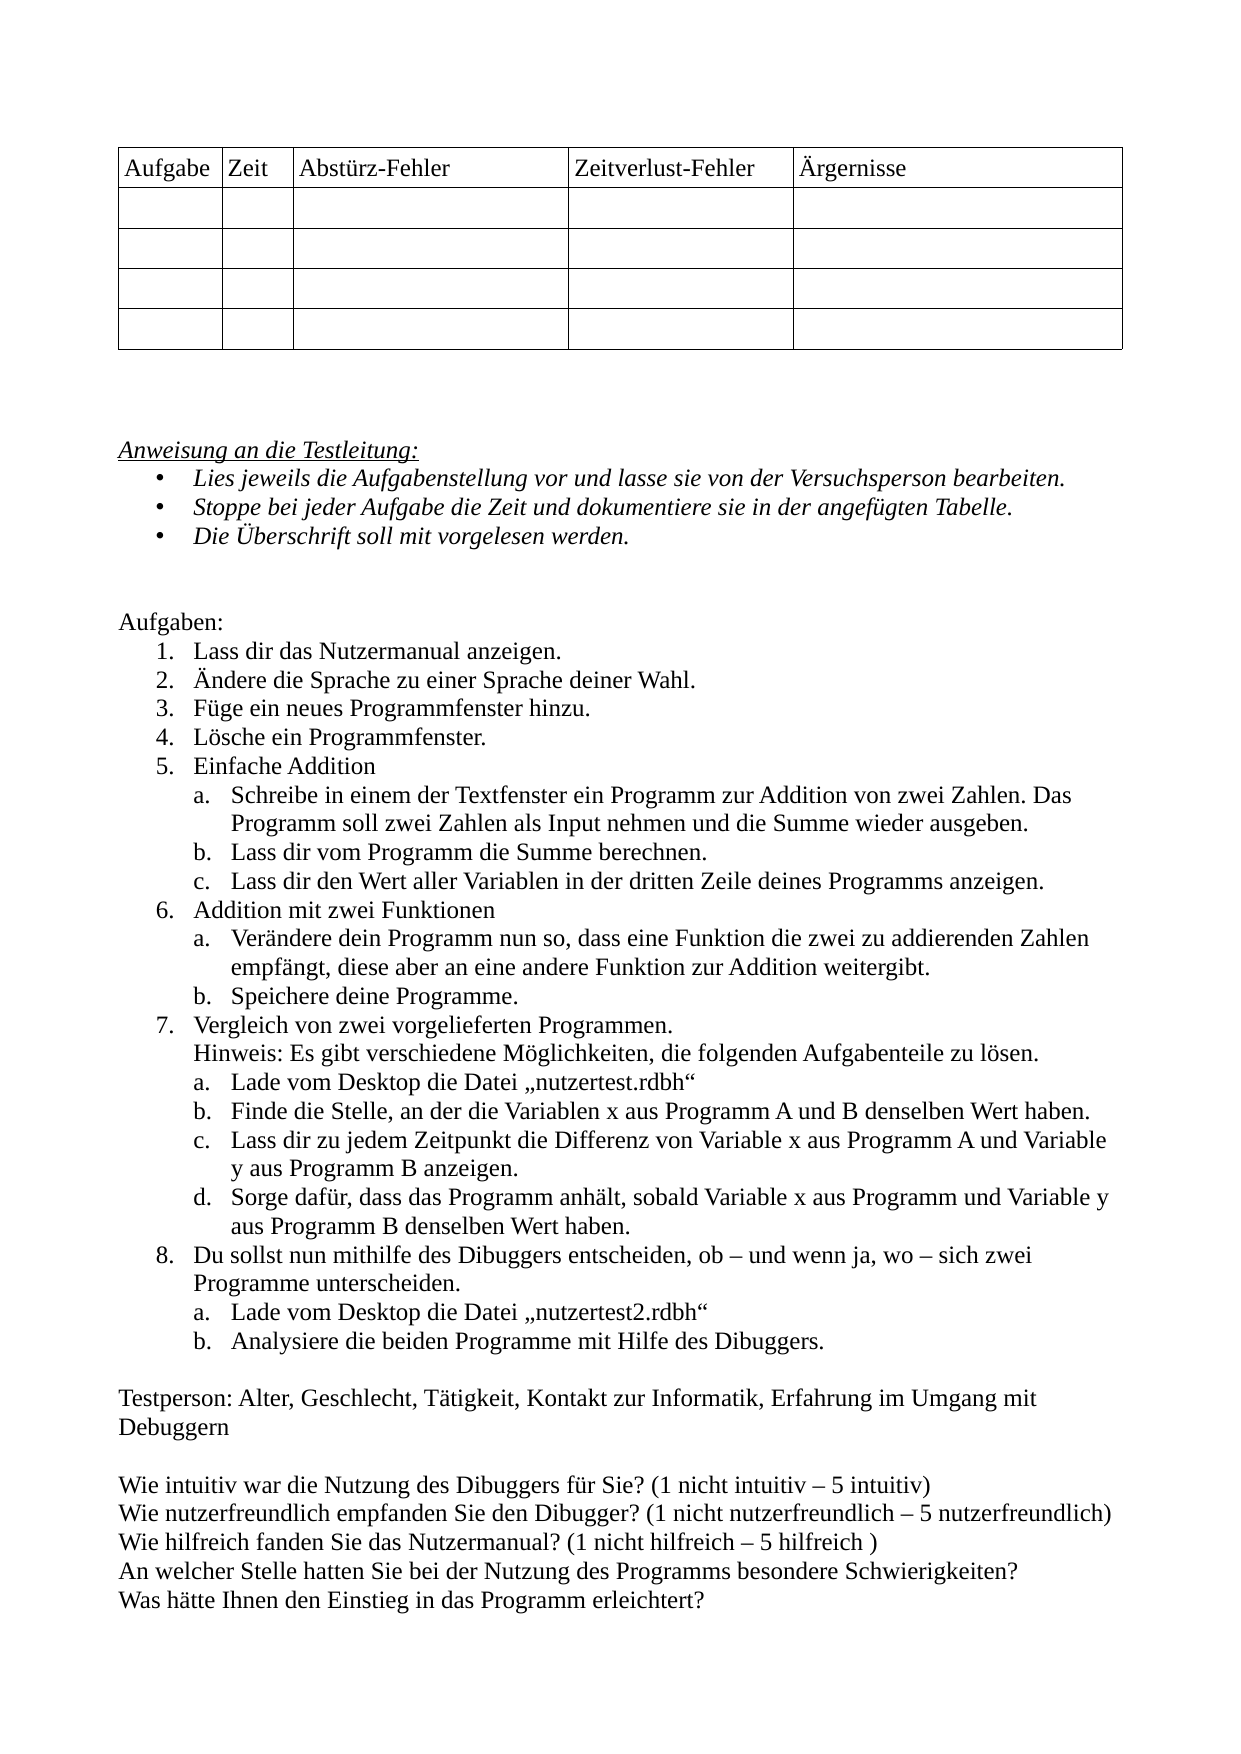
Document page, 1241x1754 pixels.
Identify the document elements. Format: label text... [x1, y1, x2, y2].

text Testperson: Alter, Geschlecht, Tätigkeit, Kontakt zur Informatik, Erfahrung im Umgang mit Debuggern [118, 1383, 1122, 1441]
text Anweisung an die Testleitung: [118, 435, 1122, 463]
list Sorge dafür, dass das Programm anhält, sobald Variable x aus Programm und Variable y aus Programm B denselben Wert haben. [193, 1182, 1122, 1240]
text Was hätte Ihnen den Einstieg in das Programm erleichtert? [118, 1585, 1122, 1613]
table_cell [223, 309, 293, 348]
list Du sollst nun mithilfe des Dibuggers entscheiden, ob – und wenn ja, wo – sich zwei Programme unterscheiden. [156, 1240, 1122, 1297]
table_cell [294, 309, 568, 348]
table_cell [223, 188, 293, 227]
list Ändere die Sprache zu einer Sprache deiner Wahl. [156, 665, 1122, 693]
table_header Abstürz-Fehler [294, 148, 568, 187]
table_cell [794, 188, 1122, 227]
table_cell [794, 309, 1122, 348]
table_cell [119, 229, 222, 268]
table_cell [119, 269, 222, 308]
table_header Ärgernisse [794, 148, 1122, 187]
table_cell [294, 269, 568, 308]
text An welcher Stelle hatten Sie bei der Nutzung des Programms besondere Schwierigkeiten? [118, 1556, 1122, 1585]
list Lösche ein Programmfenster. [156, 722, 1122, 751]
list Füge ein neues Programmfenster hinzu. [156, 693, 1122, 722]
table_cell [119, 188, 222, 227]
text Aufgaben: [118, 607, 1122, 636]
table_cell [294, 229, 568, 268]
table_header Aufgabe [119, 148, 222, 187]
list Finde die Stelle, an der die Variablen x aus Programm A und B denselben Wert haben. [193, 1096, 1122, 1125]
table_cell [794, 229, 1122, 268]
list Die Überschrift soll mit vorgelesen werden. [156, 521, 1122, 550]
table_cell [223, 229, 293, 268]
list Analysiere die beiden Programme mit Hilfe des Dibuggers. [193, 1326, 1122, 1355]
list Lade vom Desktop die Datei „nutzertest.rdbh“ [193, 1067, 1122, 1096]
list Einfache Addition [156, 751, 1122, 780]
list Lade vom Desktop die Datei „nutzertest2.rdbh“ [193, 1297, 1122, 1326]
text Wie nutzerfreundlich empfanden Sie den Dibugger? (1 nicht nutzerfreundlich – 5 nutzerfreundlich) [118, 1498, 1122, 1527]
table_cell [223, 269, 293, 308]
table_cell [119, 309, 222, 348]
list Lass dir vom Programm die Summe berechnen. [193, 837, 1122, 866]
list Speichere deine Programme. [193, 981, 1122, 1010]
text Wie hilfreich fanden Sie das Nutzermanual? (1 nicht hilfreich – 5 hilfreich ) [118, 1527, 1122, 1556]
table_cell [569, 269, 793, 308]
list Lass dir den Wert aller Variablen in der dritten Zeile deines Programms anzeigen. [193, 866, 1122, 895]
list Verändere dein Programm nun so, dass eine Funktion die zwei zu addierenden Zahlen empfängt, diese aber an eine andere Funktion zur Addition weitergibt. [193, 923, 1122, 981]
list Schreibe in einem der Textfenster ein Programm zur Addition von zwei Zahlen. Das Programm soll zwei Zahlen als Input nehmen und die Summe wieder ausgeben. [193, 780, 1122, 837]
list Lass dir das Nutzermanual anzeigen. [156, 636, 1122, 665]
table_header Zeitverlust-Fehler [569, 148, 793, 187]
list Stoppe bei jeder Aufgabe die Zeit und dokumentiere sie in der angefügten Tabelle. [156, 492, 1122, 521]
table_cell [569, 309, 793, 348]
table_cell [569, 229, 793, 268]
table_header Zeit [223, 148, 293, 187]
list Lies jeweils die Aufgabenstellung vor und lasse sie von der Versuchsperson bearbeiten. [156, 463, 1122, 492]
list Addition mit zwei Funktionen [156, 895, 1122, 923]
table_cell [294, 188, 568, 227]
list Lass dir zu jedem Zeitpunkt die Differenz von Variable x aus Programm A und Variable y aus Programm B anzeigen. [193, 1125, 1122, 1182]
list Hinweis: Es gibt verschiedene Möglichkeiten, die folgenden Aufgabenteile zu lösen. [156, 1038, 1122, 1067]
list Vergleich von zwei vorgelieferten Programmen. [156, 1010, 1122, 1038]
table_cell [794, 269, 1122, 308]
table_cell [569, 188, 793, 227]
text Wie intuitiv war die Nutzung des Dibuggers für Sie? (1 nicht intuitiv – 5 intuitiv) [118, 1470, 1122, 1498]
